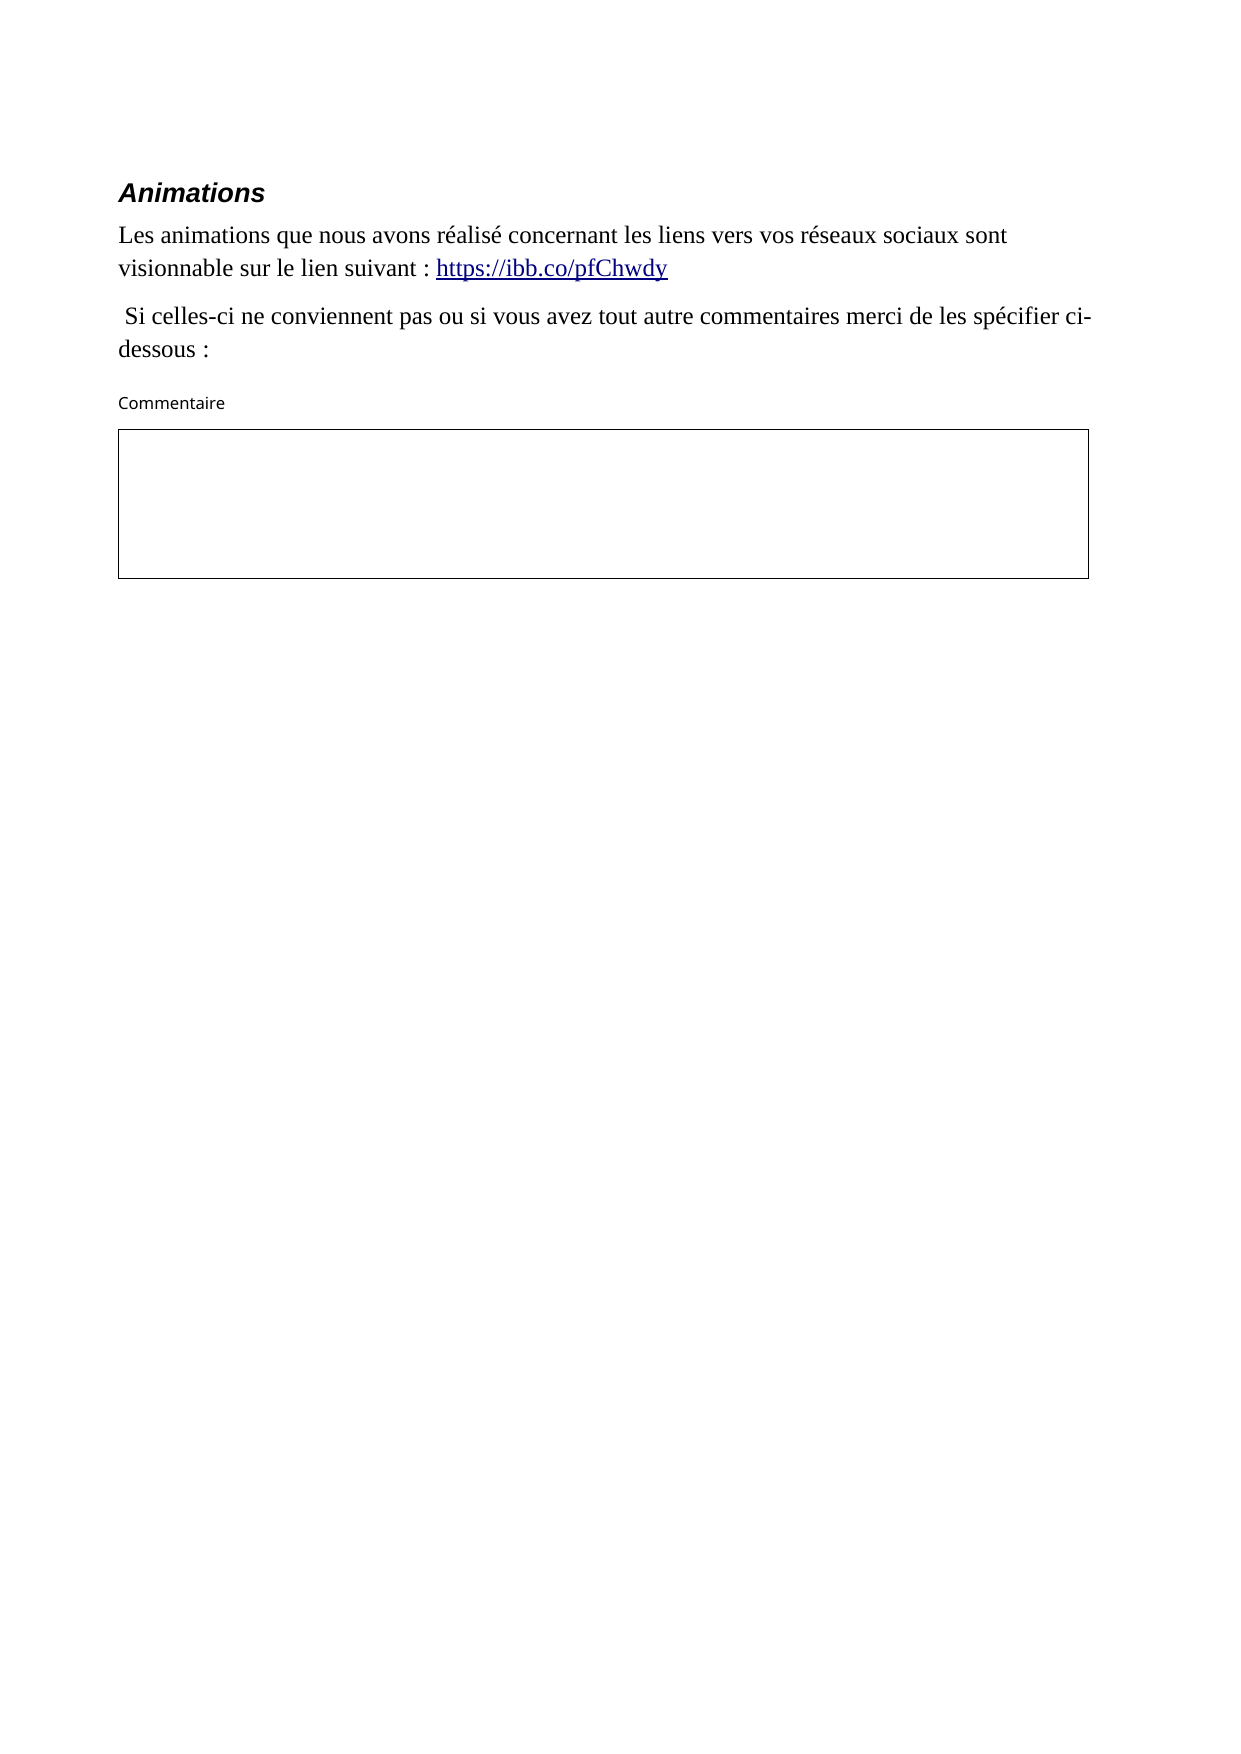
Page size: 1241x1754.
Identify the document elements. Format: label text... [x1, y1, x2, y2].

text Les animations que nous avons réalisé concernant les liens vers vos réseaux sociaux sont visionnable sur le lien suivant : https://ibb.co/pfChwdy [118, 220, 1122, 282]
subtitle Animations [118, 177, 1122, 208]
text Si celles-ci ne conviennent pas ou si vous avez tout autre commentaires merci de les spécifier ci-dessous : [118, 301, 1122, 363]
